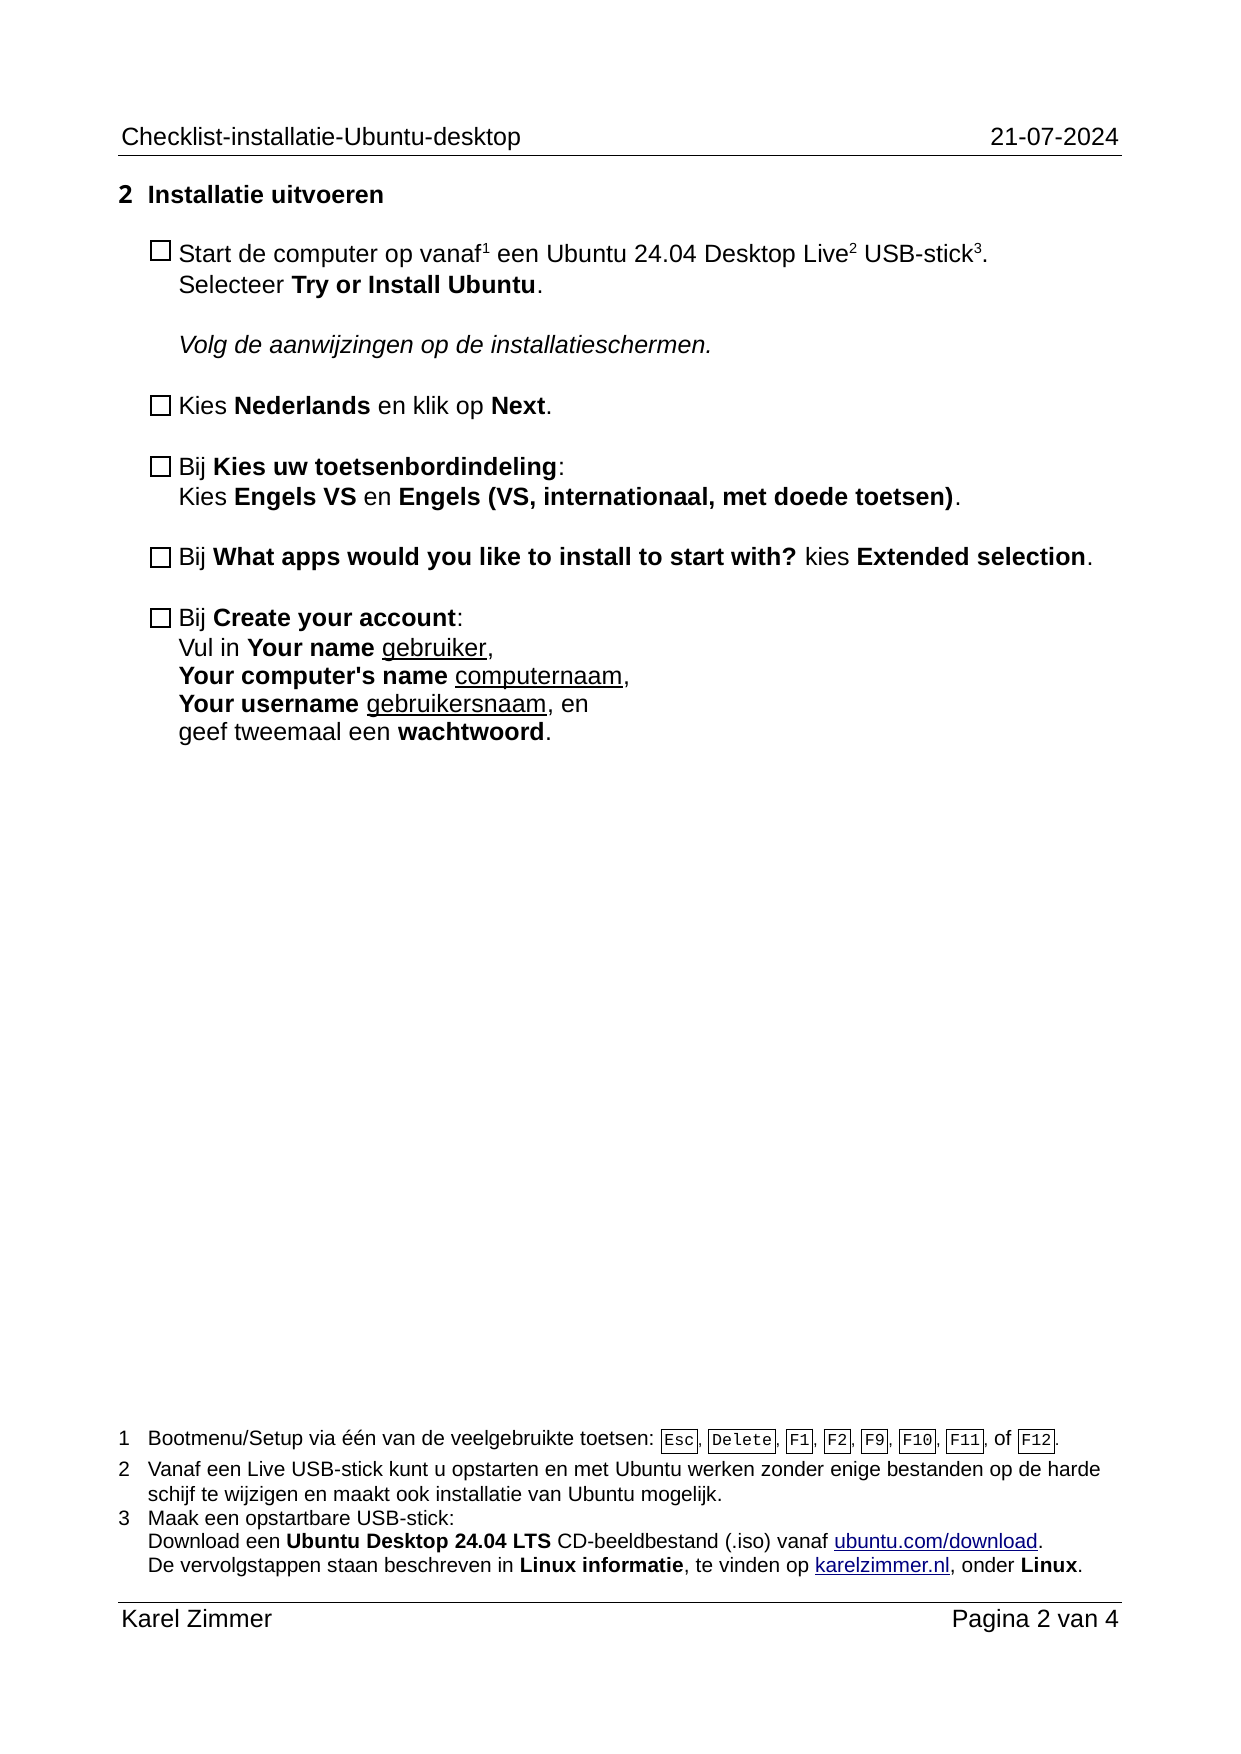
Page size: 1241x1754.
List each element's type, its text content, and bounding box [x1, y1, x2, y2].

table_cell [142, 542, 177, 572]
table_cell Vul in Your name gebruiker, Your computer's name computernaam, Your username gebruikersnaam, en geef tweemaal een wachtwoord. [177, 633, 1122, 747]
table_cell [118, 482, 142, 512]
table_cell [142, 633, 177, 747]
table_cell [118, 300, 142, 330]
table_cell Bij What apps would you like to install to start with? kies Extended selection. [177, 542, 1122, 572]
table_cell [142, 300, 177, 330]
table_cell Bij Kies uw toetsenbordindeling: [177, 451, 1122, 482]
table_cell Bij Create your account: [177, 603, 1122, 633]
table_cell [177, 360, 1122, 391]
table_header Start de computer op vanaf een Ubuntu 24.04 Desktop Live USB-stick. [177, 239, 1122, 269]
table_cell [142, 330, 177, 360]
list Installatie uitvoeren [118, 177, 1122, 211]
table_cell [118, 391, 142, 421]
table_cell [142, 269, 177, 300]
table_cell [118, 542, 142, 572]
table_cell [177, 512, 1122, 542]
table_cell [118, 573, 142, 603]
table_cell [142, 391, 177, 421]
table_cell [142, 421, 177, 451]
table_cell [118, 330, 142, 360]
table_cell [118, 512, 142, 542]
table_cell [118, 360, 142, 391]
table_cell [142, 360, 177, 391]
table_cell Kies Engels VS en Engels (VS, internationaal, met doede toetsen). [177, 482, 1122, 512]
table_cell [142, 451, 177, 482]
table_cell [177, 573, 1122, 603]
table_cell [118, 633, 142, 747]
table_cell Volg de aanwijzingen op de installatieschermen. [177, 330, 1122, 360]
table_cell [177, 300, 1122, 330]
table_cell [177, 421, 1122, 451]
table_cell [142, 573, 177, 603]
table_cell [118, 269, 142, 300]
table_cell [118, 603, 142, 633]
table_cell [118, 421, 142, 451]
table_cell [142, 482, 177, 512]
table_cell [142, 512, 177, 542]
table_cell Selecteer Try or Install Ubuntu. [177, 269, 1122, 300]
table_header [118, 239, 142, 269]
table_header [142, 239, 177, 269]
table_cell Kies Nederlands en klik op Next. [177, 391, 1122, 421]
table_cell [118, 451, 142, 482]
table_cell [142, 603, 177, 633]
